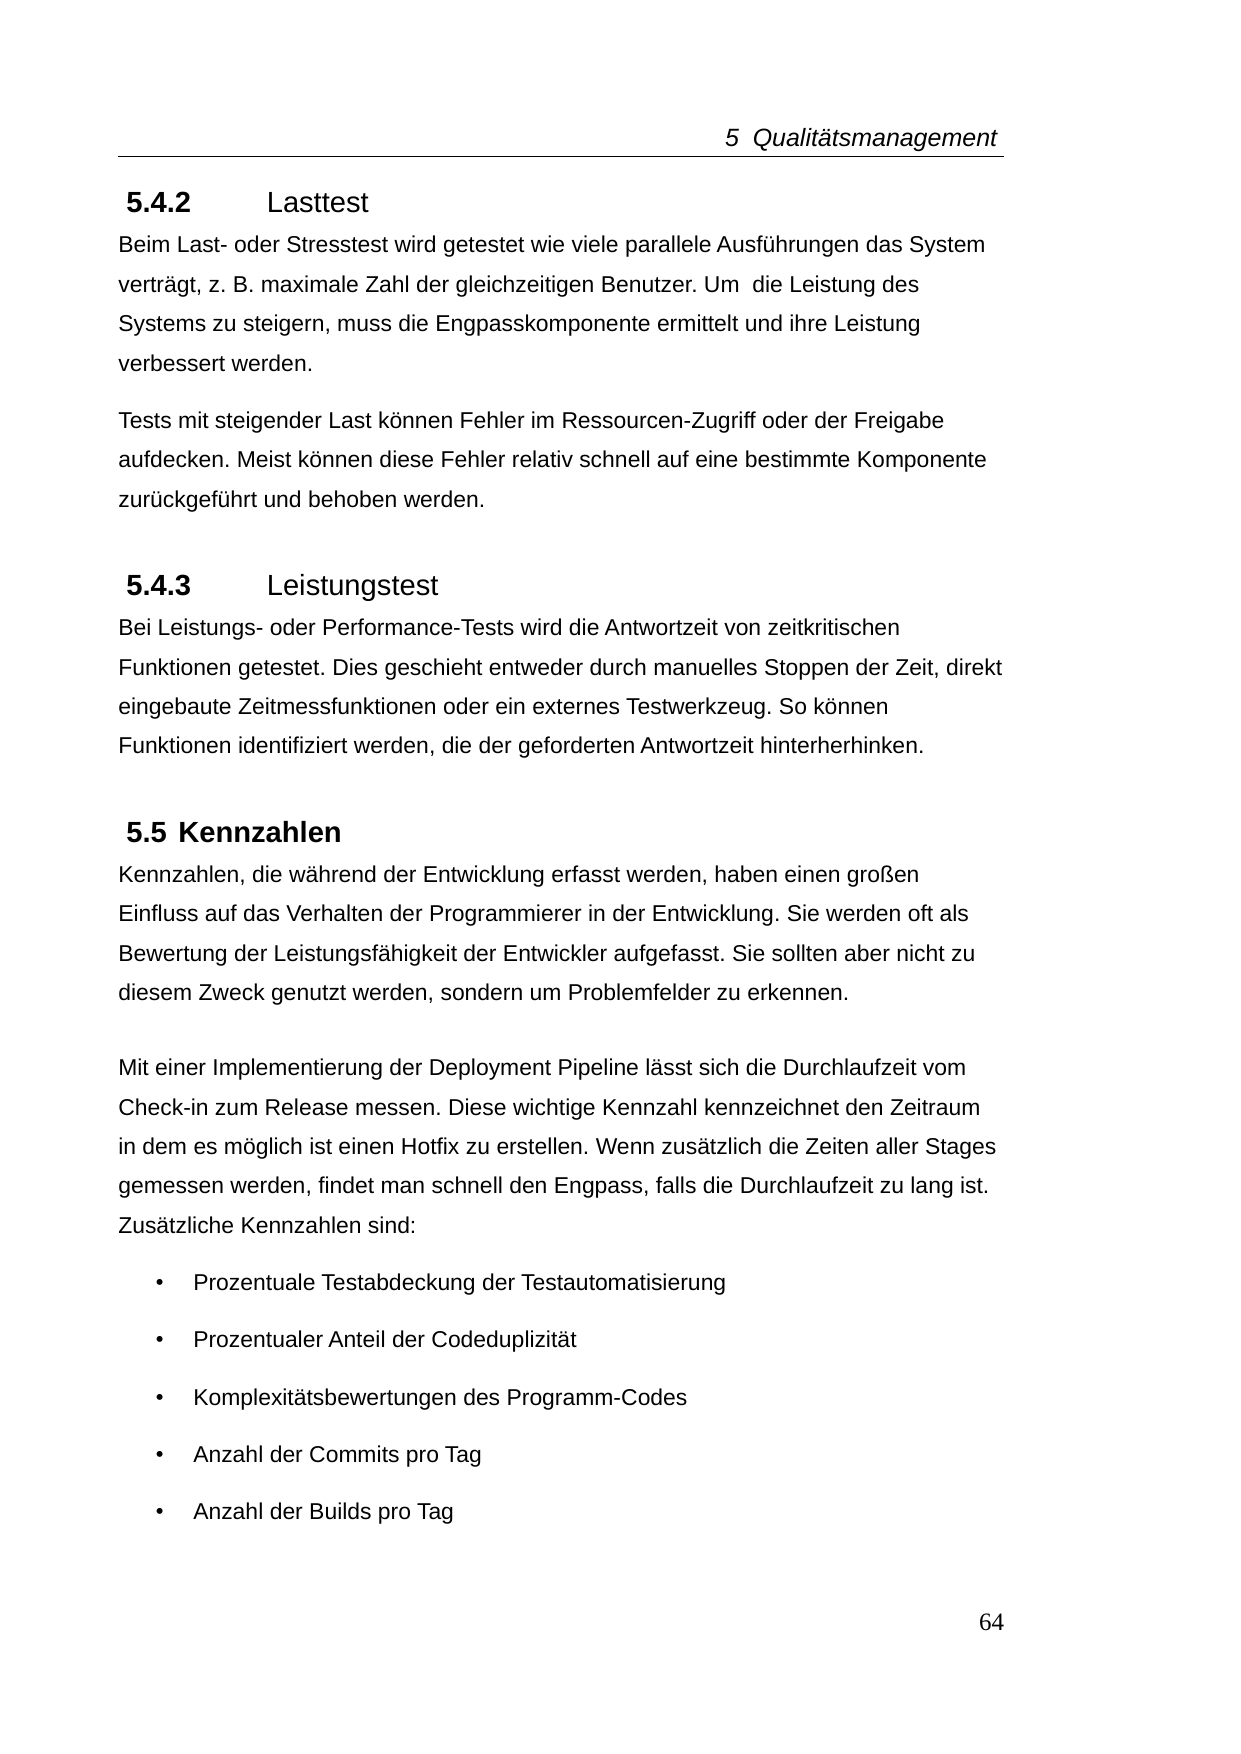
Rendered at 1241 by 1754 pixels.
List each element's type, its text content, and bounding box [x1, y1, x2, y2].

text Kennzahlen, die während der Entwicklung erfasst werden, haben einen großen Einfluss auf das Verhalten der Programmierer in der Entwicklung. Sie werden oft als Bewertung der Leistungsfähigkeit der Entwickler aufgefasst. Sie sollten aber nicht zu diesem Zweck genutzt werden, sondern um Problemfelder zu erkennen. [118, 861, 1004, 1006]
list Anzahl der Commits pro Tag [156, 1441, 1004, 1467]
text Tests mit steigender Last können Fehler im Ressourcen-Zugriff oder der Freigabe aufdecken. Meist können diese Fehler relativ schnell auf eine bestimmte Komponente zurückgeführt und behoben werden. [118, 407, 1004, 512]
text Mit einer Implementierung der Deployment Pipeline lässt sich die Durchlaufzeit vom Check-in zum Release messen. Diese wichtige Kennzahl kennzeichnet den Zeitraum in dem es möglich ist einen Hotfix zu erstellen. Wenn zusätzlich die Zeiten aller Stages gemessen werden, findet man schnell den Engpass, falls die Durchlaufzeit zu lang ist. Zusätzliche Kennzahlen sind: [118, 1054, 1004, 1238]
list Komplexitätsbewertungen des Programm-Codes [156, 1383, 1004, 1410]
text Bei Leistungs- oder Performance-Tests wird die Antwortzeit von zeitkritischen Funktionen getestet. Dies geschieht entweder durch manuelles Stoppen der Zeit, direkt eingebaute Zeitmessfunktionen oder ein externes Testwerkzeug. So können Funktionen identifiziert werden, die der geforderten Antwortzeit hinterherhinken. [118, 614, 1004, 759]
text Beim Last- oder Stresstest wird getestet wie viele parallele Ausführungen das System verträgt, z. B. maximale Zahl der gleichzeitigen Benutzer. Um die Leistung des Systems zu steigern, muss die Engpasskomponente ermittelt und ihre Leistung verbessert werden. [118, 231, 1004, 376]
list Prozentuale Testabdeckung der Testautomatisierung [156, 1269, 1004, 1296]
list Prozentualer Anteil der Codeduplizität [156, 1326, 1004, 1353]
subtitle Leistungstest [118, 568, 1004, 602]
subtitle Kennzahlen [118, 815, 1004, 848]
list Anzahl der Builds pro Tag [156, 1498, 1004, 1524]
subtitle Lasttest [118, 185, 1004, 219]
